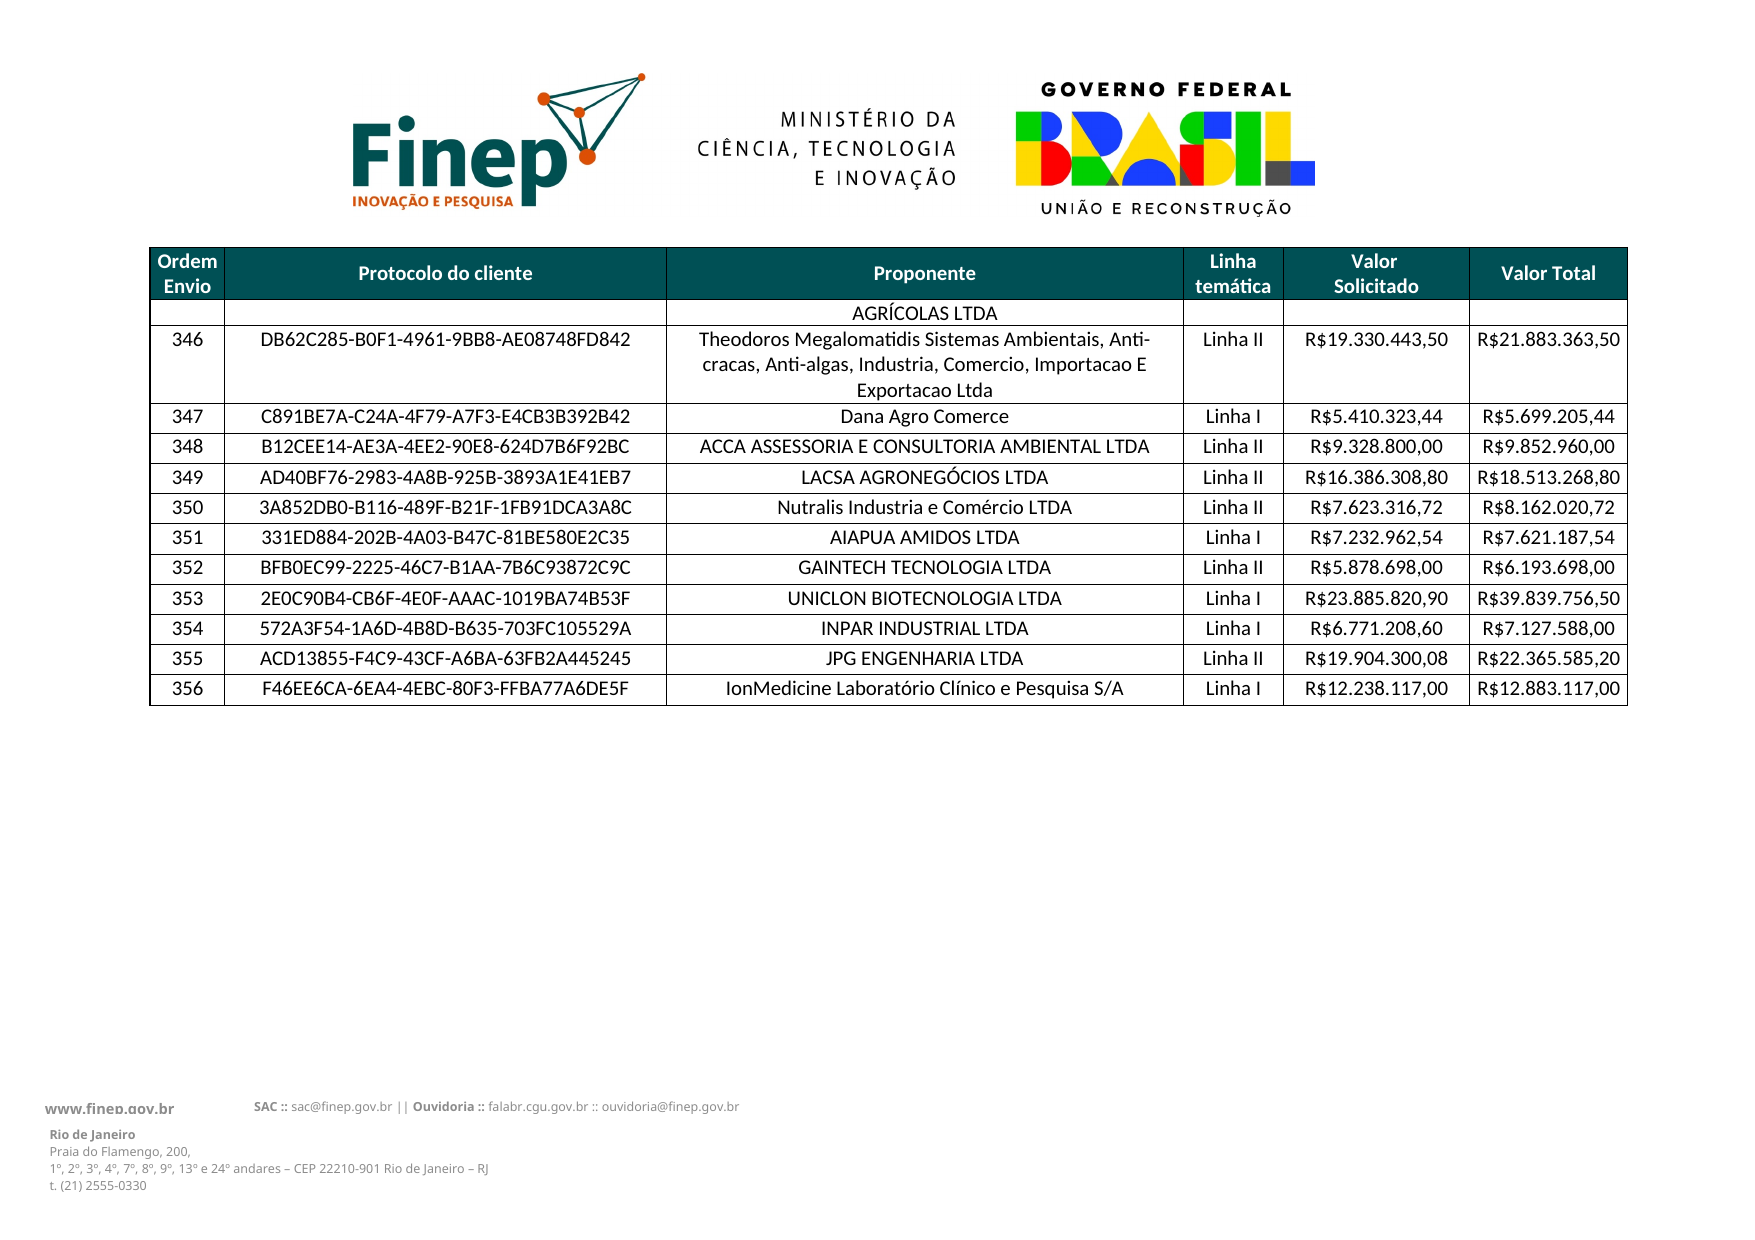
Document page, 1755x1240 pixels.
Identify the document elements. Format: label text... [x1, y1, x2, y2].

table_header Linha temática [1184, 248, 1283, 299]
table_cell R$19.330.443,50 [1284, 326, 1469, 402]
table_cell Nutralis Industria e Comércio LTDA [667, 494, 1183, 523]
table_cell F46EE6CA-6EA4-4EBC-80F3-FFBA77A6DE5F [225, 675, 666, 704]
table_cell B12CEE14-AE3A-4EE2-90E8-624D7B6F92BC [225, 434, 666, 463]
table_cell 353 [151, 585, 224, 614]
table_cell BFB0EC99-2225-46C7-B1AA-7B6C93872C9C [225, 555, 666, 584]
table_cell Linha II [1184, 464, 1283, 493]
table_cell 346 [151, 326, 224, 402]
table_cell R$6.771.208,60 [1284, 615, 1469, 644]
table_cell 351 [151, 524, 224, 553]
table_cell [1470, 300, 1627, 325]
table_cell [151, 300, 224, 325]
table_cell R$5.878.698,00 [1284, 555, 1469, 584]
table_header Ordem Envio [151, 248, 224, 299]
table_header Valor Solicitado [1284, 248, 1469, 299]
table_cell 355 [151, 645, 224, 674]
table_cell 3A852DB0-B116-489F-B21F-1FB91DCA3A8C [225, 494, 666, 523]
table_cell R$23.885.820,90 [1284, 585, 1469, 614]
table_cell INPAR INDUSTRIAL LTDA [667, 615, 1183, 644]
table_header Valor Total [1470, 248, 1627, 299]
table_cell R$9.328.800,00 [1284, 434, 1469, 463]
table_cell LACSA AGRONEGÓCIOS LTDA [667, 464, 1183, 493]
table_cell AGRÍCOLAS LTDA [667, 300, 1183, 325]
table_cell R$21.883.363,50 [1470, 326, 1627, 402]
table_cell [225, 300, 666, 325]
table_cell R$5.410.323,44 [1284, 404, 1469, 433]
table_cell 349 [151, 464, 224, 493]
table_cell 572A3F54-1A6D-4B8D-B635-703FC105529A [225, 615, 666, 644]
table_cell Linha II [1184, 494, 1283, 523]
table_cell C891BE7A-C24A-4F79-A7F3-E4CB3B392B42 [225, 404, 666, 433]
table_cell Linha I [1184, 524, 1283, 553]
table_cell 347 [151, 404, 224, 433]
table_cell Linha I [1184, 615, 1283, 644]
table_cell ACCA ASSESSORIA E CONSULTORIA AMBIENTAL LTDA [667, 434, 1183, 463]
table_header Proponente [667, 248, 1183, 299]
table_cell [1184, 300, 1283, 325]
table_cell JPG ENGENHARIA LTDA [667, 645, 1183, 674]
table_cell R$22.365.585,20 [1470, 645, 1627, 674]
table_cell 2E0C90B4-CB6F-4E0F-AAAC-1019BA74B53F [225, 585, 666, 614]
table_cell R$18.513.268,80 [1470, 464, 1627, 493]
table_cell R$9.852.960,00 [1470, 434, 1627, 463]
table_cell R$8.162.020,72 [1470, 494, 1627, 523]
table_cell Theodoros Megalomatidis Sistemas Ambientais, Anti-cracas, Anti-algas, Industria, Comercio, Importacao E Exportacao Ltda [667, 326, 1183, 402]
table_cell R$19.904.300,08 [1284, 645, 1469, 674]
table_cell Linha I [1184, 675, 1283, 704]
table_cell R$7.127.588,00 [1470, 615, 1627, 644]
table_cell 354 [151, 615, 224, 644]
table_header Protocolo do cliente [225, 248, 666, 299]
table_cell [1284, 300, 1469, 325]
table_cell GAINTECH TECNOLOGIA LTDA [667, 555, 1183, 584]
table_cell R$7.623.316,72 [1284, 494, 1469, 523]
table_cell R$7.621.187,54 [1470, 524, 1627, 553]
table_cell 350 [151, 494, 224, 523]
table_cell DB62C285-B0F1-4961-9BB8-AE08748FD842 [225, 326, 666, 402]
table_cell 352 [151, 555, 224, 584]
table_cell R$12.883.117,00 [1470, 675, 1627, 704]
table_cell R$5.699.205,44 [1470, 404, 1627, 433]
table_cell ACD13855-F4C9-43CF-A6BA-63FB2A445245 [225, 645, 666, 674]
table_cell R$16.386.308,80 [1284, 464, 1469, 493]
table_cell 348 [151, 434, 224, 463]
table_cell 356 [151, 675, 224, 704]
table_cell R$6.193.698,00 [1470, 555, 1627, 584]
table_cell AIAPUA AMIDOS LTDA [667, 524, 1183, 553]
table_cell UNICLON BIOTECNOLOGIA LTDA [667, 585, 1183, 614]
table_cell Linha I [1184, 585, 1283, 614]
table_cell Linha II [1184, 326, 1283, 402]
table_cell R$12.238.117,00 [1284, 675, 1469, 704]
table_cell Linha I [1184, 404, 1283, 433]
table_cell Dana Agro Comerce [667, 404, 1183, 433]
table_cell R$7.232.962,54 [1284, 524, 1469, 553]
table_cell Linha II [1184, 434, 1283, 463]
table_cell R$39.839.756,50 [1470, 585, 1627, 614]
table_cell AD40BF76-2983-4A8B-925B-3893A1E41EB7 [225, 464, 666, 493]
table_cell IonMedicine Laboratório Clínico e Pesquisa S/A [667, 675, 1183, 704]
table_cell 331ED884-202B-4A03-B47C-81BE580E2C35 [225, 524, 666, 553]
table_cell Linha II [1184, 555, 1283, 584]
table_cell Linha II [1184, 645, 1283, 674]
